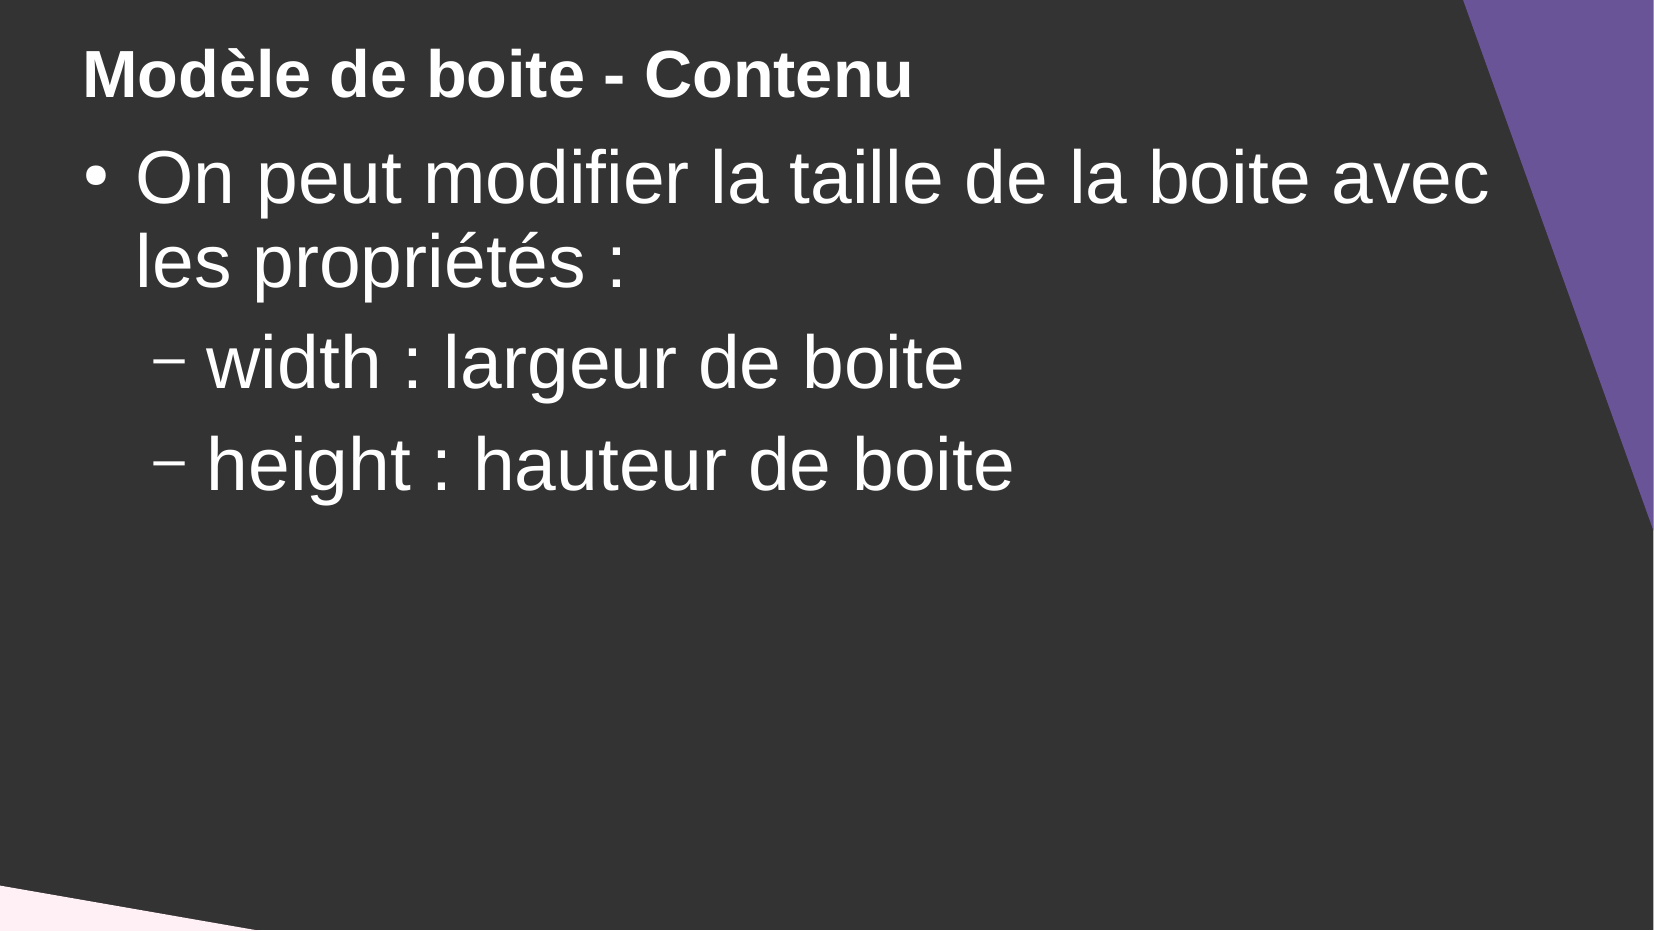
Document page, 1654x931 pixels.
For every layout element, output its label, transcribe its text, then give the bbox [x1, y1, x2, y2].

text_box [1463, 0, 1654, 533]
text_box [0, 885, 262, 931]
list On peut modifier la taille de la boite avec les propriétés : width : largeur de boite height : hauteur de boite [64, 135, 1604, 798]
title Modèle de boite - Contenu [82, 37, 1394, 112]
